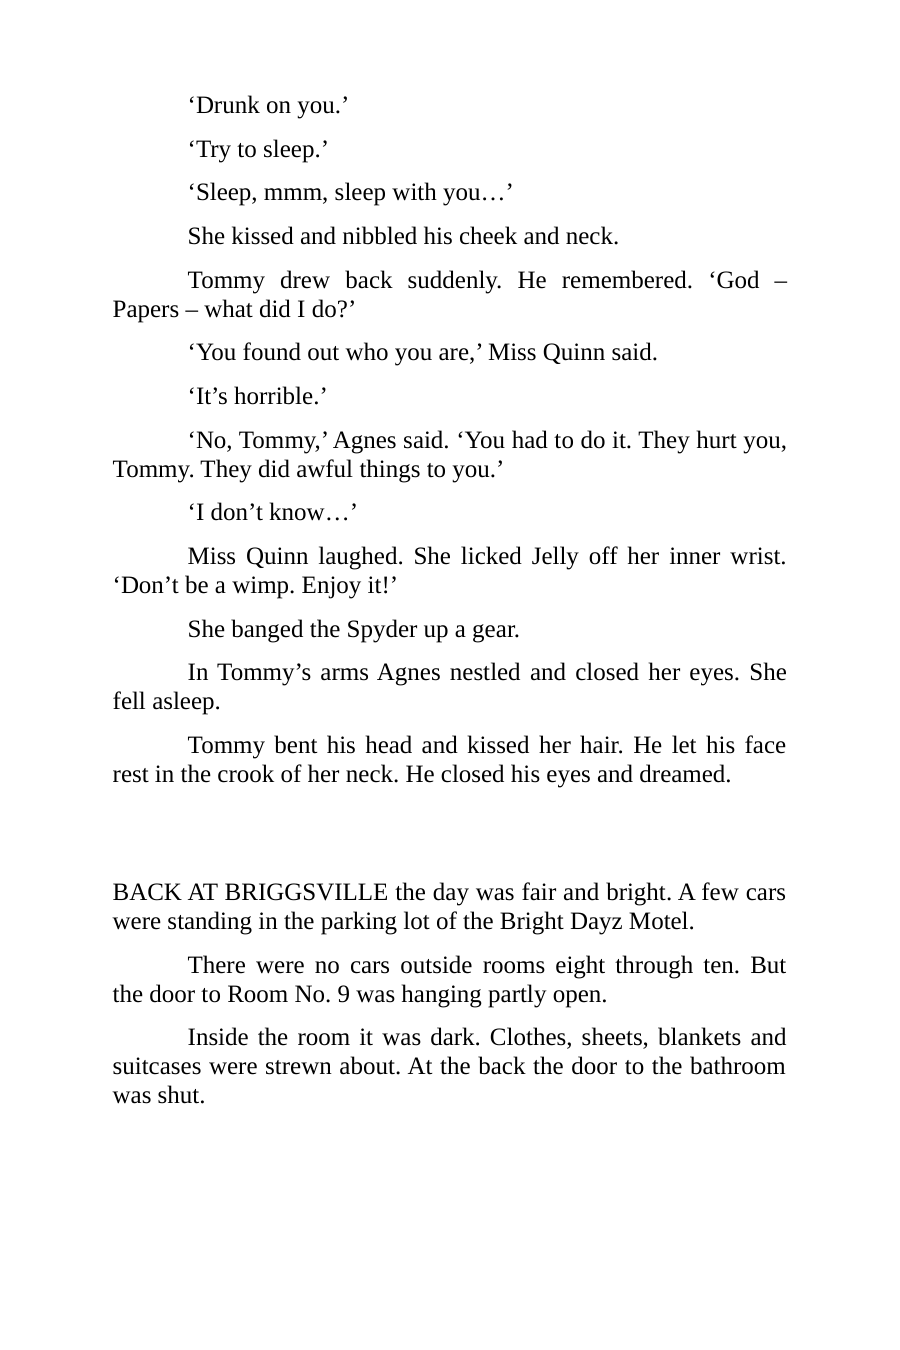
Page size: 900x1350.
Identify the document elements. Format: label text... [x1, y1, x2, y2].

text BACK AT BRIGGSVILLE the day was fair and bright. A few cars were standing in the parking lot of the Bright Dayz Motel. [112, 877, 787, 935]
text ‘No, Tommy,’ Agnes said. ‘You had to do it. They hurt you, Tommy. They did awful things to you.’ [112, 425, 787, 482]
text She kissed and nibbled his cheek and neck. [112, 221, 787, 250]
text ‘I don’t know…’ [112, 497, 787, 526]
text Tommy bent his head and kissed her hair. He let his face rest in the crook of her neck. He closed his eyes and dreamed. [112, 730, 787, 787]
text Tommy drew back suddenly. He remembered. ‘God – Papers – what did I do?’ [112, 265, 787, 322]
text ‘You found out who you are,’ Miss Quinn said. [112, 337, 787, 366]
text ‘Sleep, mmm, sleep with you…’ [112, 177, 787, 206]
text ‘Try to sleep.’ [112, 134, 787, 162]
text ‘It’s horrible.’ [112, 381, 787, 410]
text ‘Drunk on you.’ [112, 90, 787, 119]
text Inside the room it was dark. Clothes, sheets, blankets and suitcases were strewn about. At the back the door to the bathroom was shut. [112, 1022, 787, 1109]
text She banged the Spyder up a gear. [112, 614, 787, 642]
text There were no cars outside rooms eight through ten. But the door to Room No. 9 was hanging partly open. [112, 950, 787, 1007]
text In Tommy’s arms Agnes nestled and closed her eyes. She fell asleep. [112, 657, 787, 715]
text Miss Quinn laughed. She licked Jelly off her inner wrist. ‘Don’t be a wimp. Enjoy it!’ [112, 541, 787, 599]
